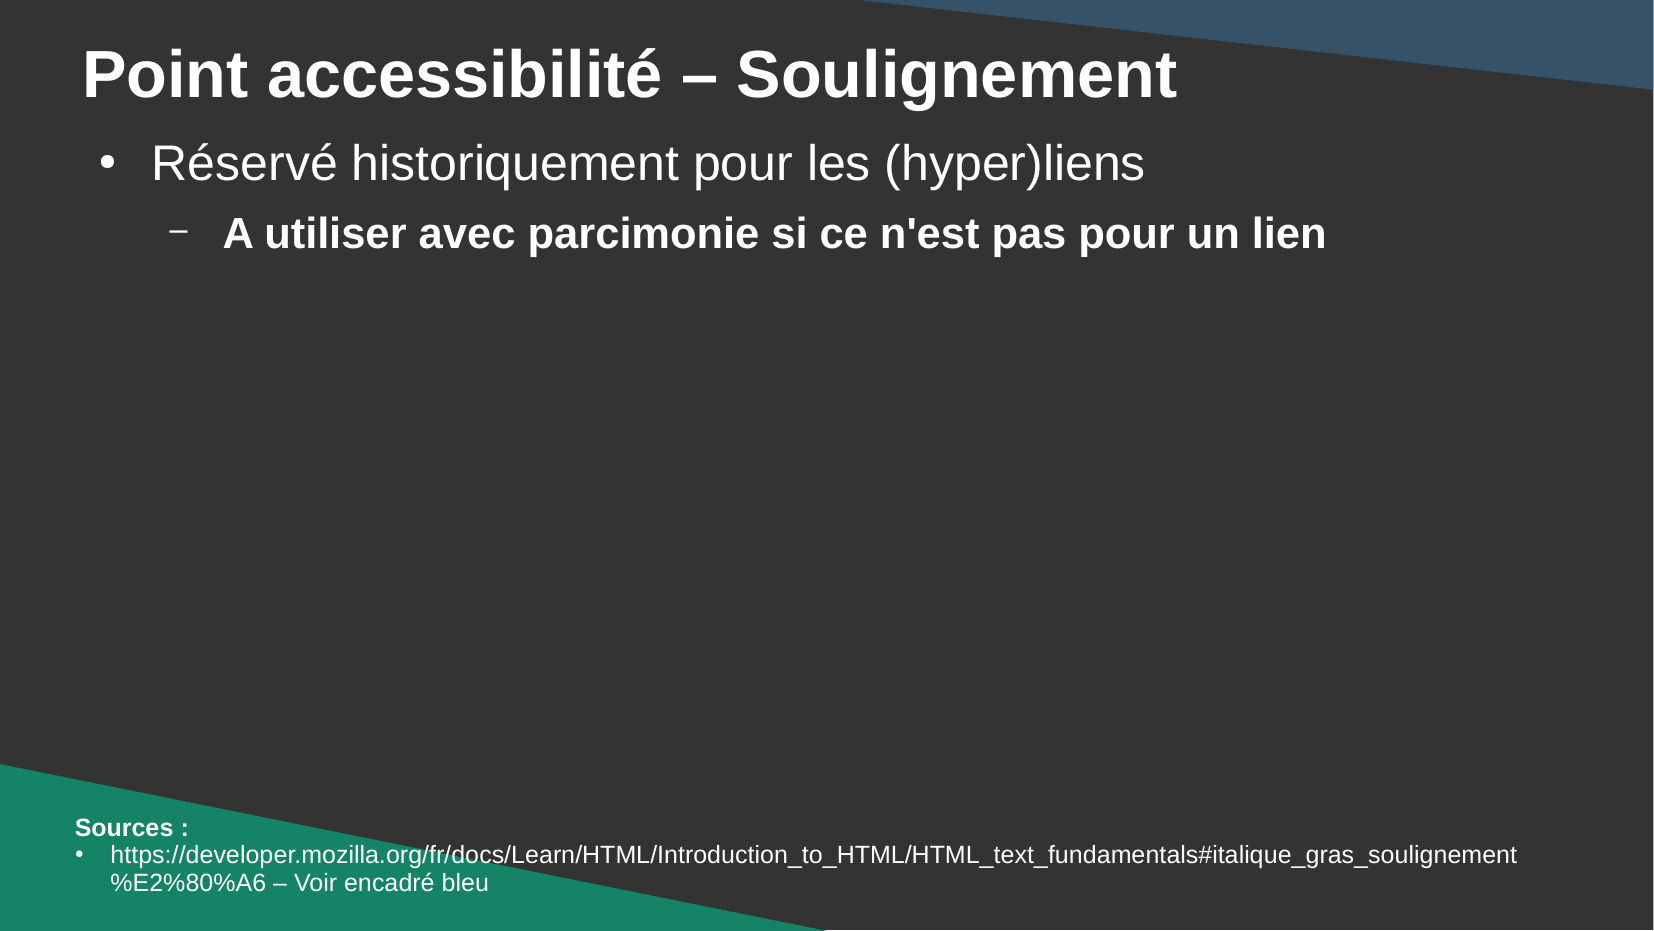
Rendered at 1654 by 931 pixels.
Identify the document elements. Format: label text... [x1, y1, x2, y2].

title Point accessibilité – Soulignement [82, 37, 1571, 122]
text_box [858, 0, 1654, 90]
list Réservé historiquement pour les (hyper)liens A utiliser avec parcimonie si ce n'est pas pour un lien [80, 135, 1605, 691]
text_box [0, 764, 203, 931]
text_box Sources : https://developer.mozilla.org/fr/docs/Learn/HTML/Introduction_to_HTML/HTML_text_fundamentals#italique_gras_soulignement%E2%80%A6 – Voir encadré bleu [60, 805, 1546, 931]
